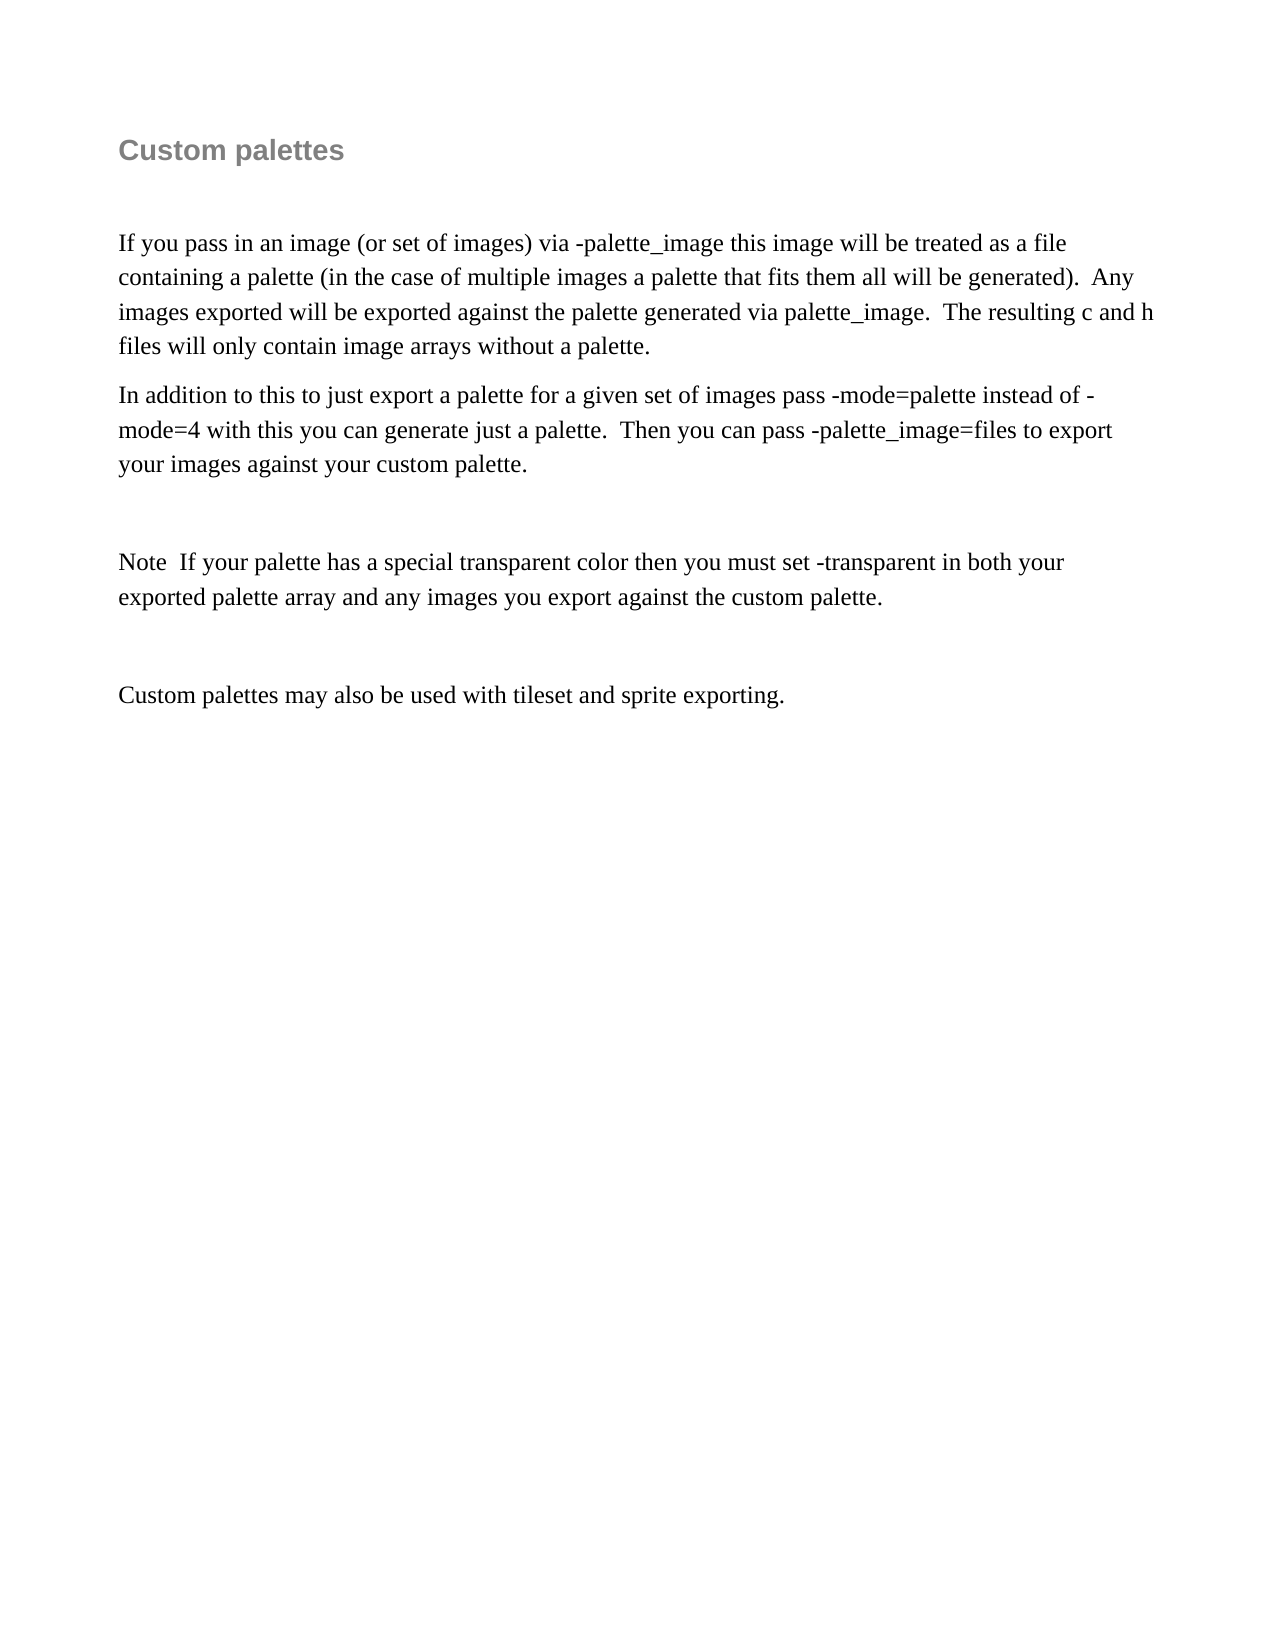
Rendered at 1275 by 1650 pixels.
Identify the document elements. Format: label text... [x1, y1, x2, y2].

text In addition to this to just export a palette for a given set of images pass -mode=palette instead of -mode=4 with this you can generate just a palette. Then you can pass -palette_image=files to export your images against your custom palette. [118, 380, 1157, 478]
subtitle Custom palettes [118, 133, 1157, 166]
text If you pass in an image (or set of images) via -palette_image this image will be treated as a file containing a palette (in the case of multiple images a palette that fits them all will be generated). Any images exported will be exported against the palette generated via palette_image. The resulting c and h files will only contain image arrays without a palette. [118, 228, 1157, 360]
text Note If your palette has a special transparent color then you must set -transparent in both your exported palette array and any images you export against the custom palette. [118, 547, 1157, 611]
text Custom palettes may also be used with tileset and sprite exporting. [118, 680, 1157, 709]
